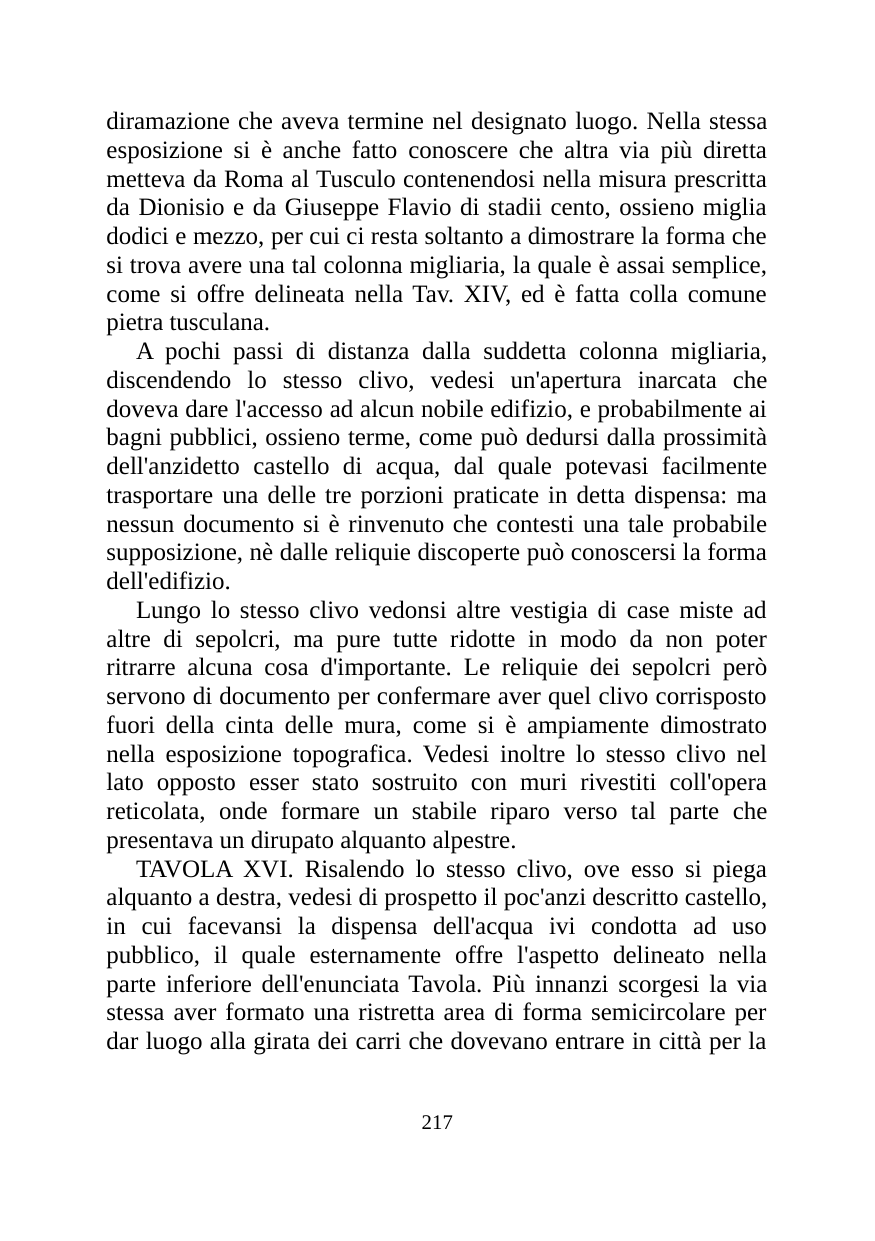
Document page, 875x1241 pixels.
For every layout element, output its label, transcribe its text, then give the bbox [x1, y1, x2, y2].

text Lungo lo stesso clivo vedonsi altre vestigia di case miste ad altre di sepolcri, ma pure tutte ridotte in modo da non poter ritrarre alcuna cosa d'importante. Le reliquie dei sepolcri però servono di documento per confermare aver quel clivo corrisposto fuori della cinta delle mura, come si è ampiamente dimostrato nella esposizione topografica. Vedesi inoltre lo stesso clivo nel lato opposto esser stato sostruito con muri rivestiti coll'opera reticolata, onde formare un stabile riparo verso tal parte che presentava un dirupato alquanto alpestre. [106, 595, 768, 854]
text diramazione che aveva termine nel designato luogo. Nella stessa esposizione si è anche fatto conoscere che altra via più diretta metteva da Roma al Tusculo contenendosi nella misura prescritta da Dionisio e da Giuseppe Flavio di stadii cento, ossieno miglia dodici e mezzo, per cui ci resta soltanto a dimostrare la forma che si trova avere una tal colonna migliaria, la quale è assai semplice, come si offre delineata nella Tav. XIV, ed è fatta colla comune pietra tusculana. [106, 106, 768, 336]
text TAVOLA XVI. Risalendo lo stesso clivo, ove esso si piega alquanto a destra, vedesi di prospetto il poc'anzi descritto castello, in cui facevansi la dispensa dell'acqua ivi condotta ad uso pubblico, il quale esternamente offre l'aspetto delineato nella parte inferiore dell'enunciata Tavola. Più innanzi scorgesi la via stessa aver formato una ristretta area di forma semicircolare per dar luogo alla girata dei carri che dovevano entrare in città per la [106, 854, 768, 1055]
text A pochi passi di distanza dalla suddetta colonna migliaria, discendendo lo stesso clivo, vedesi un'apertura inarcata che doveva dare l'accesso ad alcun nobile edifizio, e probabilmente ai bagni pubblici, ossieno terme, come può dedursi dalla prossimità dell'anzidetto castello di acqua, dal quale potevasi facilmente trasportare una delle tre porzioni praticate in detta dispensa: ma nessun documento si è rinvenuto che contesti una tale probabile supposizione, nè dalle reliquie discoperte può conoscersi la forma dell'edifizio. [106, 336, 768, 595]
